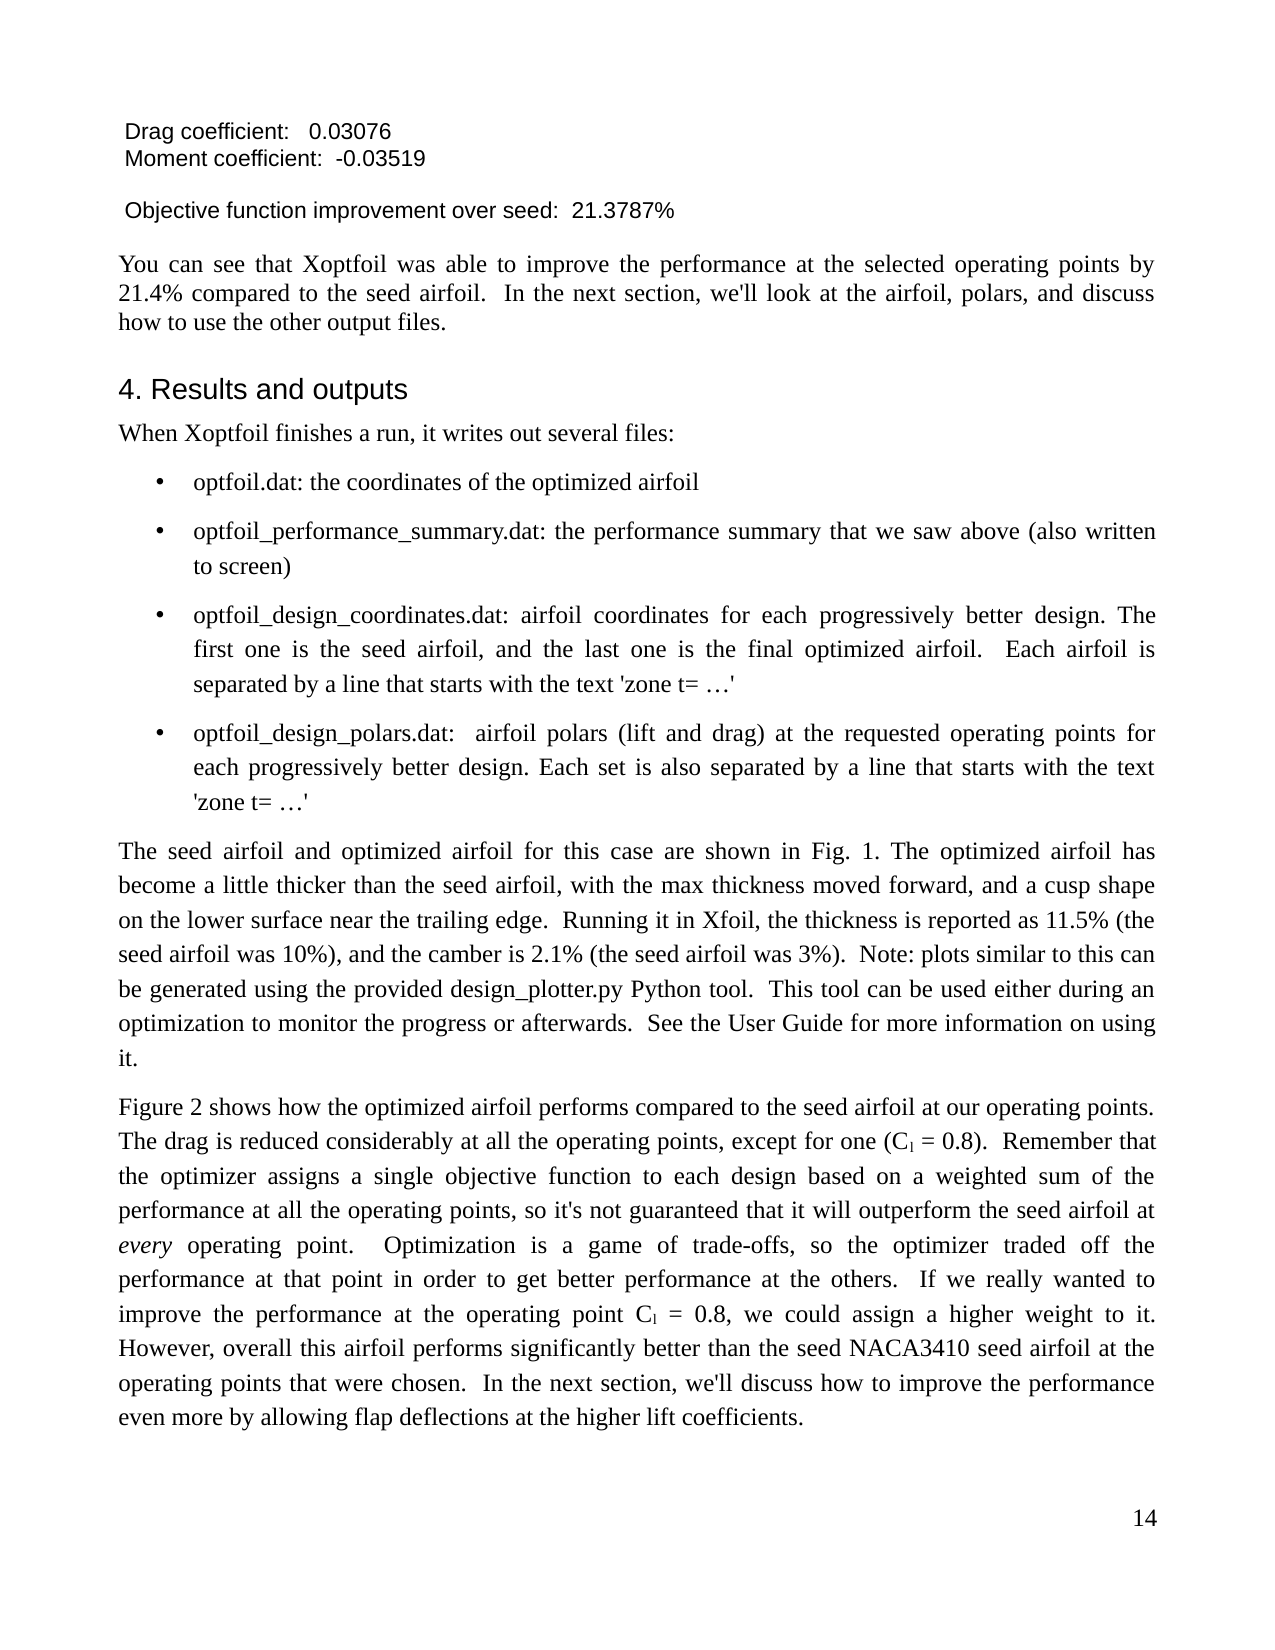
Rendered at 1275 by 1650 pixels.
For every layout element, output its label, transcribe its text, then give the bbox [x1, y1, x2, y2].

list optfoil_design_coordinates.dat: airfoil coordinates for each progressively better design. The first one is the seed airfoil, and the last one is the final optimized airfoil. Each airfoil is separated by a line that starts with the text 'zone t= …' [156, 600, 1157, 698]
text When Xoptfoil finishes a run, it writes out several files: [118, 418, 1157, 447]
text Objective function improvement over seed: 21.3787% [118, 197, 1157, 223]
subtitle 4. Results and outputs [118, 372, 1157, 406]
list optfoil_performance_summary.dat: the performance summary that we saw above (also written to screen) [156, 516, 1157, 580]
text You can see that Xoptfoil was able to improve the performance at the selected operating points by 21.4% compared to the seed airfoil. In the next section, we'll look at the airfoil, polars, and discuss how to use the other output files. [118, 249, 1157, 335]
text Moment coefficient: -0.03519 [118, 144, 1157, 171]
text Drag coefficient: 0.03076 [118, 118, 1157, 144]
text The seed airfoil and optimized airfoil for this case are shown in Fig. 1. The optimized airfoil has become a little thicker than the seed airfoil, with the max thickness moved forward, and a cusp shape on the lower surface near the trailing edge. Running it in Xfoil, the thickness is reported as 11.5% (the seed airfoil was 10%), and the camber is 2.1% (the seed airfoil was 3%). Note: plots similar to this can be generated using the provided design_plotter.py Python tool. This tool can be used either during an optimization to monitor the progress or afterwards. See the User Guide for more information on using it. [118, 836, 1157, 1072]
list optfoil.dat: the coordinates of the optimized airfoil [156, 467, 1157, 496]
list optfoil_design_polars.dat: airfoil polars (lift and drag) at the requested operating points for each progressively better design. Each set is also separated by a line that starts with the text 'zone t= …' [156, 718, 1157, 816]
text Figure 2 shows how the optimized airfoil performs compared to the seed airfoil at our operating points. The drag is reduced considerably at all the operating points, except for one (Cl = 0.8). Remember that the optimizer assigns a single objective function to each design based on a weighted sum of the performance at all the operating points, so it's not guaranteed that it will outperform the seed airfoil at every operating point. Optimization is a game of trade-offs, so the optimizer traded off the performance at that point in order to get better performance at the others. If we really wanted to improve the performance at the operating point Cl = 0.8, we could assign a higher weight to it. However, overall this airfoil performs significantly better than the seed NACA3410 seed airfoil at the operating points that were chosen. In the next section, we'll discuss how to improve the performance even more by allowing flap deflections at the higher lift coefficients. [118, 1092, 1157, 1431]
